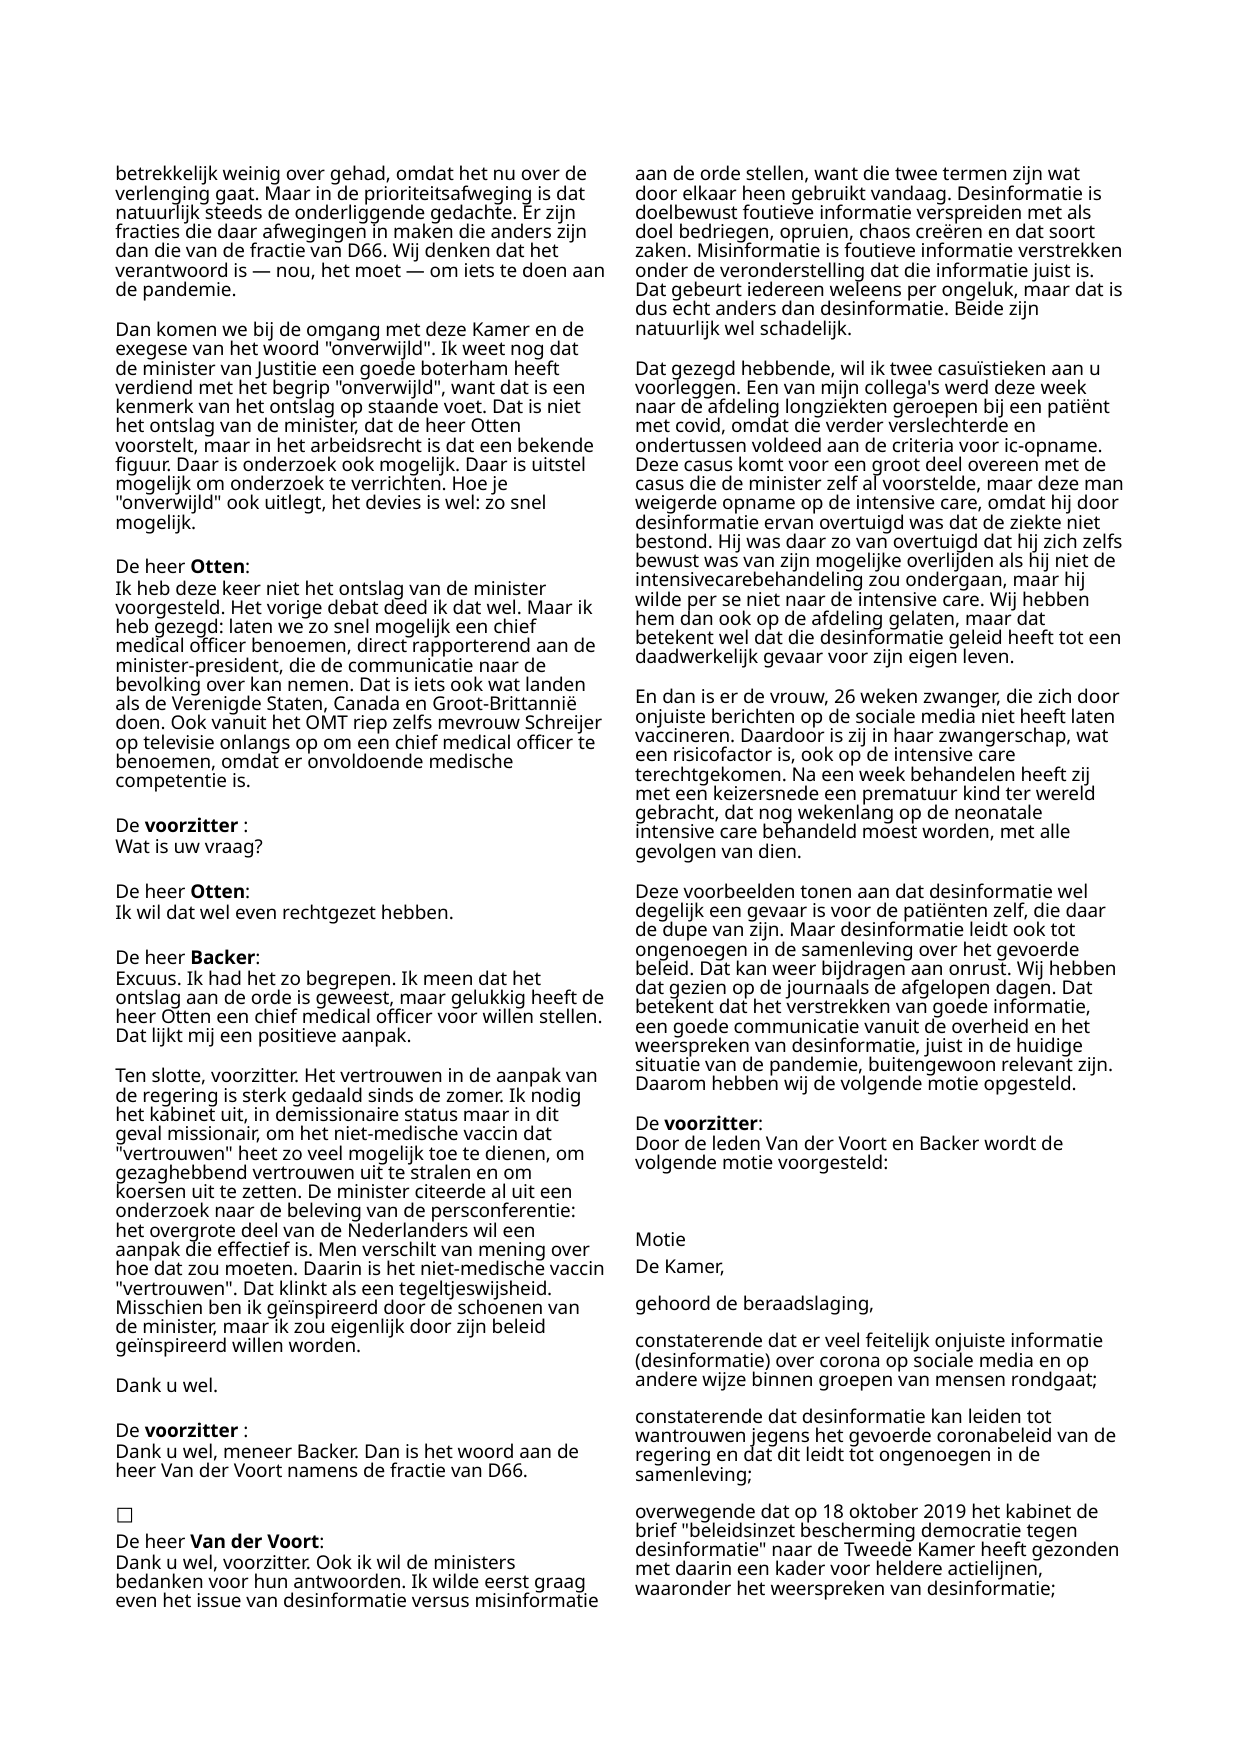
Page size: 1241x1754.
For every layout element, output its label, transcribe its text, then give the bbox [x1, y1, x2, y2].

text gehoord de beraadslaging, [635, 1295, 1125, 1314]
text constaterende dat er veel feitelijk onjuiste informatie (desinformatie) over corona op sociale media en op andere wijze binnen groepen van mensen rondgaat; [635, 1332, 1125, 1390]
text De heer Otten: [115, 554, 605, 579]
text De heer Otten: [115, 878, 605, 904]
text De Kamer, [635, 1258, 1125, 1278]
text Deze voorbeelden tonen aan dat desinformatie wel degelijk een gevaar is voor de patiënten zelf, die daar de dupe van zijn. Maar desinformatie leidt ook tot ongenoegen in de samenleving over het gevoerde beleid. Dat kan weer bijdragen aan onrust. Wij hebben dat gezien op de journaals de afgelopen dagen. Dat betekent dat het verstrekken van goede informatie, een goede communicatie vanuit de overheid en het weerspreken van desinformatie, juist in de huidige situatie van de pandemie, buitengewoon relevant zijn. Daarom hebben wij de volgende motie opgesteld. [635, 883, 1125, 1095]
text De voorzitter : [115, 812, 605, 838]
text De heer Van der Voort: [115, 1528, 605, 1554]
text Dank u wel, voorzitter. Ook ik wil de ministers bedanken voor hun antwoorden. Ik wilde eerst graag even het issue van desinformatie versus misinformatie [115, 1554, 605, 1612]
text Wat is uw vraag? [115, 838, 605, 857]
text aan de orde stellen, want die twee termen zijn wat door elkaar heen gebruikt vandaag. Desinformatie is doelbewust foutieve informatie verspreiden met als doel bedriegen, opruien, chaos creëren en dat soort zaken. Misinformatie is foutieve informatie verstrekken onder de veronderstelling dat die informatie juist is. Dat gebeurt iedereen weleens per ongeluk, maar dat is dus echt anders dan desinformatie. Beide zijn natuurlijk wel schadelijk. [635, 165, 1125, 339]
text Dank u wel, meneer Backer. Dan is het woord aan de heer Van der Voort namens de fractie van D66. [115, 1443, 605, 1482]
text De voorzitter : [115, 1417, 605, 1443]
text Motie [635, 1227, 1125, 1252]
text De voorzitter: [635, 1115, 1125, 1135]
text betrekkelijk weinig over gehad, omdat het nu over de verlenging gaat. Maar in de prioriteitsafweging is dat natuurlijk steeds de onderliggende gedachte. Er zijn fracties die daar afwegingen in maken die anders zijn dan die van de fractie van D66. Wij denken dat het verantwoord is — nou, het moet — om iets te doen aan de pandemie. [115, 165, 605, 300]
text overwegende dat op 18 oktober 2019 het kabinet de brief "beleidsinzet bescherming democratie tegen desinformatie" naar de Tweede Kamer heeft gezonden met daarin een kader voor heldere actielijnen, waaronder het weerspreken van desinformatie; [635, 1503, 1125, 1599]
text Ten slotte, voorzitter. Het vertrouwen in de aanpak van de regering is sterk gedaald sinds de zomer. Ik nodig het kabinet uit, in demissionaire status maar in dit geval missionair, om het niet-medische vaccin dat "vertrouwen" heet zo veel mogelijk toe te dienen, om gezaghebbend vertrouwen uit te stralen en om koersen uit te zetten. De minister citeerde al uit een onderzoek naar de beleving van de persconferentie: het overgrote deel van de Nederlanders wil een aanpak die effectief is. Men verschilt van mening over hoe dat zou moeten. Daarin is het niet-medische vaccin "vertrouwen". Dat klinkt als een tegeltjeswijsheid. Misschien ben ik geïnspireerd door de schoenen van de minister, maar ik zou eigenlijk door zijn beleid geïnspireerd willen worden. [115, 1067, 605, 1357]
text ⬜ [115, 1502, 605, 1528]
text Ik heb deze keer niet het ontslag van de minister voorgesteld. Het vorige debat deed ik dat wel. Maar ik heb gezegd: laten we zo snel mogelijk een chief medical officer benoemen, direct rapporterend aan de minister-president, die de communicatie naar de bevolking over kan nemen. Dat is iets ook wat landen als de Verenigde Staten, Canada en Groot-Brittannië doen. Ook vanuit het OMT riep zelfs mevrouw Schreijer op televisie onlangs op om een chief medical officer te benoemen, omdat er onvoldoende medische competentie is. [115, 579, 605, 791]
text Dat gezegd hebbende, wil ik twee casuïstieken aan u voorleggen. Een van mijn collega's werd deze week naar de afdeling longziekten geroepen bij een patiënt met covid, omdat die verder verslechterde en ondertussen voldeed aan de criteria voor ic-opname. Deze casus komt voor een groot deel overeen met de casus die de minister zelf al voorstelde, maar deze man weigerde opname op de intensive care, omdat hij door desinformatie ervan overtuigd was dat de ziekte niet bestond. Hij was daar zo van overtuigd dat hij zich zelfs bewust was van zijn mogelijke overlijden als hij niet de intensivecarebehandeling zou ondergaan, maar hij wilde per se niet naar de intensive care. Wij hebben hem dan ook op de afdeling gelaten, maar dat betekent wel dat die desinformatie geleid heeft tot een daadwerkelijk gevaar voor zijn eigen leven. [635, 359, 1125, 668]
text Dan komen we bij de omgang met deze Kamer en de exegese van het woord "onverwijld". Ik weet nog dat de minister van Justitie een goede boterham heeft verdiend met het begrip "onverwijld", want dat is een kenmerk van het ontslag op staande voet. Dat is niet het ontslag van de minister, dat de heer Otten voorstelt, maar in het arbeidsrecht is dat een bekende figuur. Daar is onderzoek ook mogelijk. Daar is uitstel mogelijk om onderzoek te verrichten. Hoe je "onverwijld" ook uitlegt, het devies is wel: zo snel mogelijk. [115, 321, 605, 533]
text Ik wil dat wel even rechtgezet hebben. [115, 904, 605, 923]
text Dank u wel. [115, 1377, 605, 1397]
text De heer Backer: [115, 944, 605, 970]
text En dan is er de vrouw, 26 weken zwanger, die zich door onjuiste berichten op de sociale media niet heeft laten vaccineren. Daardoor is zij in haar zwangerschap, wat een risicofactor is, ook op de intensive care terechtgekomen. Na een week behandelen heeft zij met een keizersnede een prematuur kind ter wereld gebracht, dat nog wekenlang op de neonatale intensive care behandeld moest worden, met alle gevolgen van dien. [635, 688, 1125, 862]
text Excuus. Ik had het zo begrepen. Ik meen dat het ontslag aan de orde is geweest, maar gelukkig heeft de heer Otten een chief medical officer voor willen stellen. Dat lijkt mij een positieve aanpak. [115, 970, 605, 1047]
text Door de leden Van der Voort en Backer wordt de volgende motie voorgesteld: [635, 1135, 1125, 1173]
text constaterende dat desinformatie kan leiden tot wantrouwen jegens het gevoerde coronabeleid van de regering en dat dit leidt tot ongenoegen in de samenleving; [635, 1408, 1125, 1485]
